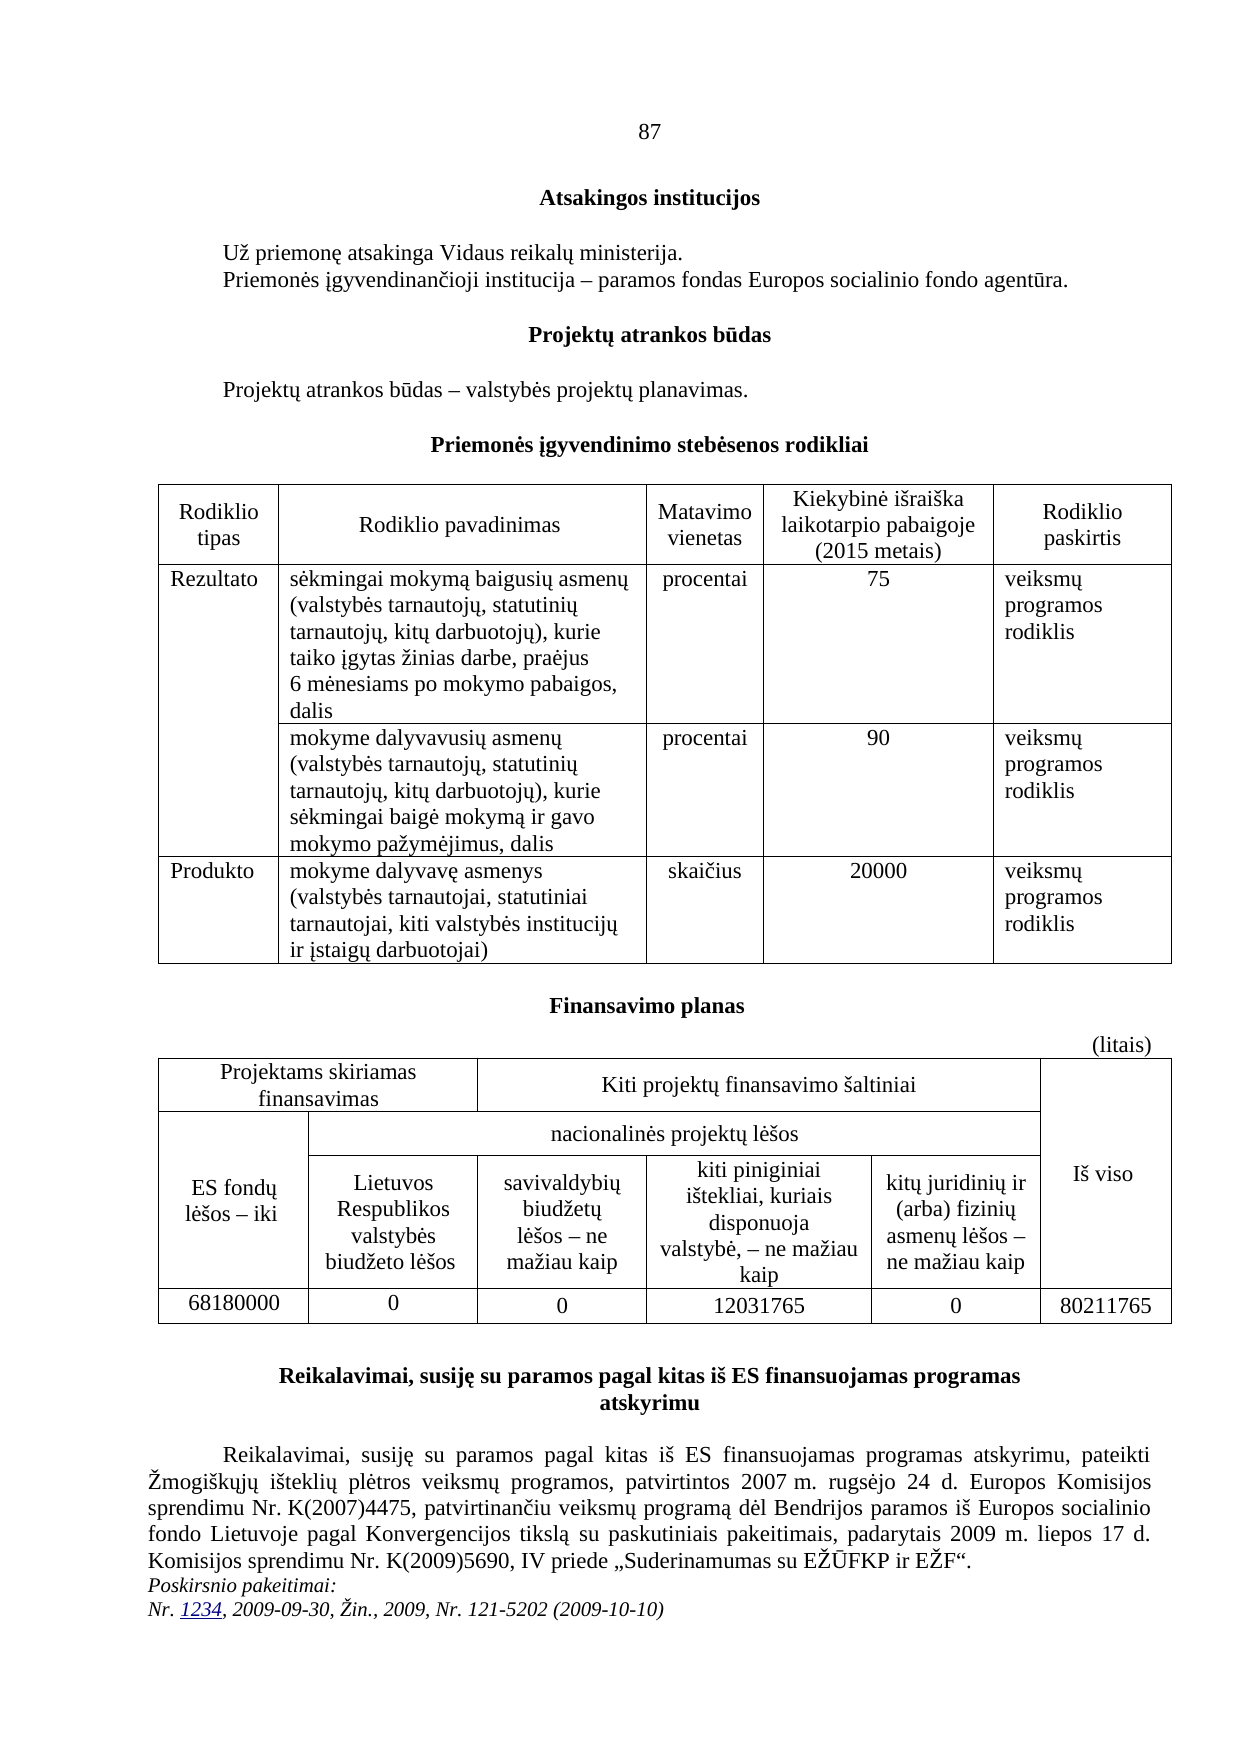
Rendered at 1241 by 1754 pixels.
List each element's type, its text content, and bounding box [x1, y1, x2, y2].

table_header Kiekybinė išraiška laikotarpio pabaigoje (2015 metais) [764, 485, 993, 564]
table_cell 0 [872, 1289, 1040, 1322]
table_cell kitų juridinių ir (arba) fizinių asmenų lėšos – ne mažiau kaip [872, 1156, 1040, 1288]
table_cell 20000 [764, 857, 993, 962]
table_cell procentai [647, 724, 763, 856]
text Atsakingos institucijos [148, 184, 1152, 211]
table_cell ES fondų lėšos – iki [159, 1112, 308, 1288]
table_cell Rezultato [159, 565, 278, 856]
text Priemonės įgyvendinančioji institucija – paramos fondas Europos socialinio fondo agentūra. [148, 266, 1152, 292]
table_cell 0 [309, 1289, 477, 1322]
text Projektų atrankos būdas [148, 321, 1152, 347]
table_cell kiti piniginiai ištekliai, kuriais disponuoja valstybė, – ne mažiau kaip [647, 1156, 871, 1288]
table_cell veiksmų programos rodiklis [994, 565, 1171, 723]
text Reikalavimai, susiję su paramos pagal kitas iš ES finansuojamas programas atskyrimu [148, 1362, 1152, 1415]
table_cell veiksmų programos rodiklis [994, 857, 1171, 962]
text Finansavimo planas [148, 992, 1152, 1018]
text (litais) [148, 1031, 1152, 1057]
table_cell 0 [478, 1289, 646, 1322]
table_cell Lietuvos Respublikos valstybės biudžeto lėšos [309, 1156, 477, 1288]
table_cell 12031765 [647, 1289, 871, 1322]
table_cell veiksmų programos rodiklis [994, 724, 1171, 856]
table_header Rodiklio tipas [159, 485, 278, 564]
table_header Projektams skiriamas finansavimas [159, 1059, 477, 1111]
text Priemonės įgyvendinimo stebėsenos rodikliai [148, 431, 1152, 457]
text Reikalavimai, susiję su paramos pagal kitas iš ES finansuojamas programas atskyrimu, pateikti Žmogiškųjų išteklių plėtros veiksmų programos, patvirtintos 2007 m. rugsėjo 24 d. Europos Komisijos sprendimu Nr. K(2007)4475, patvirtinančiu veiksmų programą dėl Bendrijos paramos iš Europos socialinio fondo Lietuvoje pagal Konvergencijos tikslą su paskutiniais pakeitimais, padarytais 2009 m. liepos 17 d. Komisijos sprendimu Nr. K(2009)5690, IV priede „Suderinamumas su EŽŪFKP ir EŽF“. [148, 1441, 1152, 1573]
table_header Iš viso [1041, 1059, 1171, 1288]
table_cell mokyme dalyvavusių asmenų (valstybės tarnautojų, statutinių tarnautojų, kitų darbuotojų), kurie sėkmingai baigė mokymą ir gavo mokymo pažymėjimus, dalis [279, 724, 646, 856]
table_cell nacionalinės projektų lėšos [309, 1112, 1040, 1155]
table_cell procentai [647, 565, 763, 723]
table_cell sėkmingai mokymą baigusių asmenų (valstybės tarnautojų, statutinių tarnautojų, kitų darbuotojų), kurie taiko įgytas žinias darbe, praėjus 6 mėnesiams po mokymo pabaigos, dalis [279, 565, 646, 723]
table_header Rodiklio paskirtis [994, 485, 1171, 564]
table_cell Produkto [159, 857, 278, 962]
text Už priemonę atsakinga Vidaus reikalų ministerija. [148, 239, 1152, 266]
table_cell mokyme dalyvavę asmenys (valstybės tarnautojai, statutiniai tarnautojai, kiti valstybės institucijų ir įstaigų darbuotojai) [279, 857, 646, 962]
table_cell skaičius [647, 857, 763, 962]
table_cell 68180000 [159, 1289, 308, 1322]
text Nr. 1234, 2009-09-30, Žin., 2009, Nr. 121-5202 (2009-10-10) [148, 1597, 1152, 1621]
table_cell savivaldybių biudžetų lėšos – ne mažiau kaip [478, 1156, 646, 1288]
table_cell 75 [764, 565, 993, 723]
table_cell 80211765 [1041, 1289, 1171, 1322]
table_cell 90 [764, 724, 993, 856]
table_header Matavimo vienetas [647, 485, 763, 564]
table_header Rodiklio pavadinimas [279, 485, 646, 564]
table_header Kiti projektų finansavimo šaltiniai [478, 1059, 1040, 1111]
text Projektų atrankos būdas – valstybės projektų planavimas. [148, 376, 1152, 402]
text Poskirsnio pakeitimai: [148, 1573, 1152, 1597]
